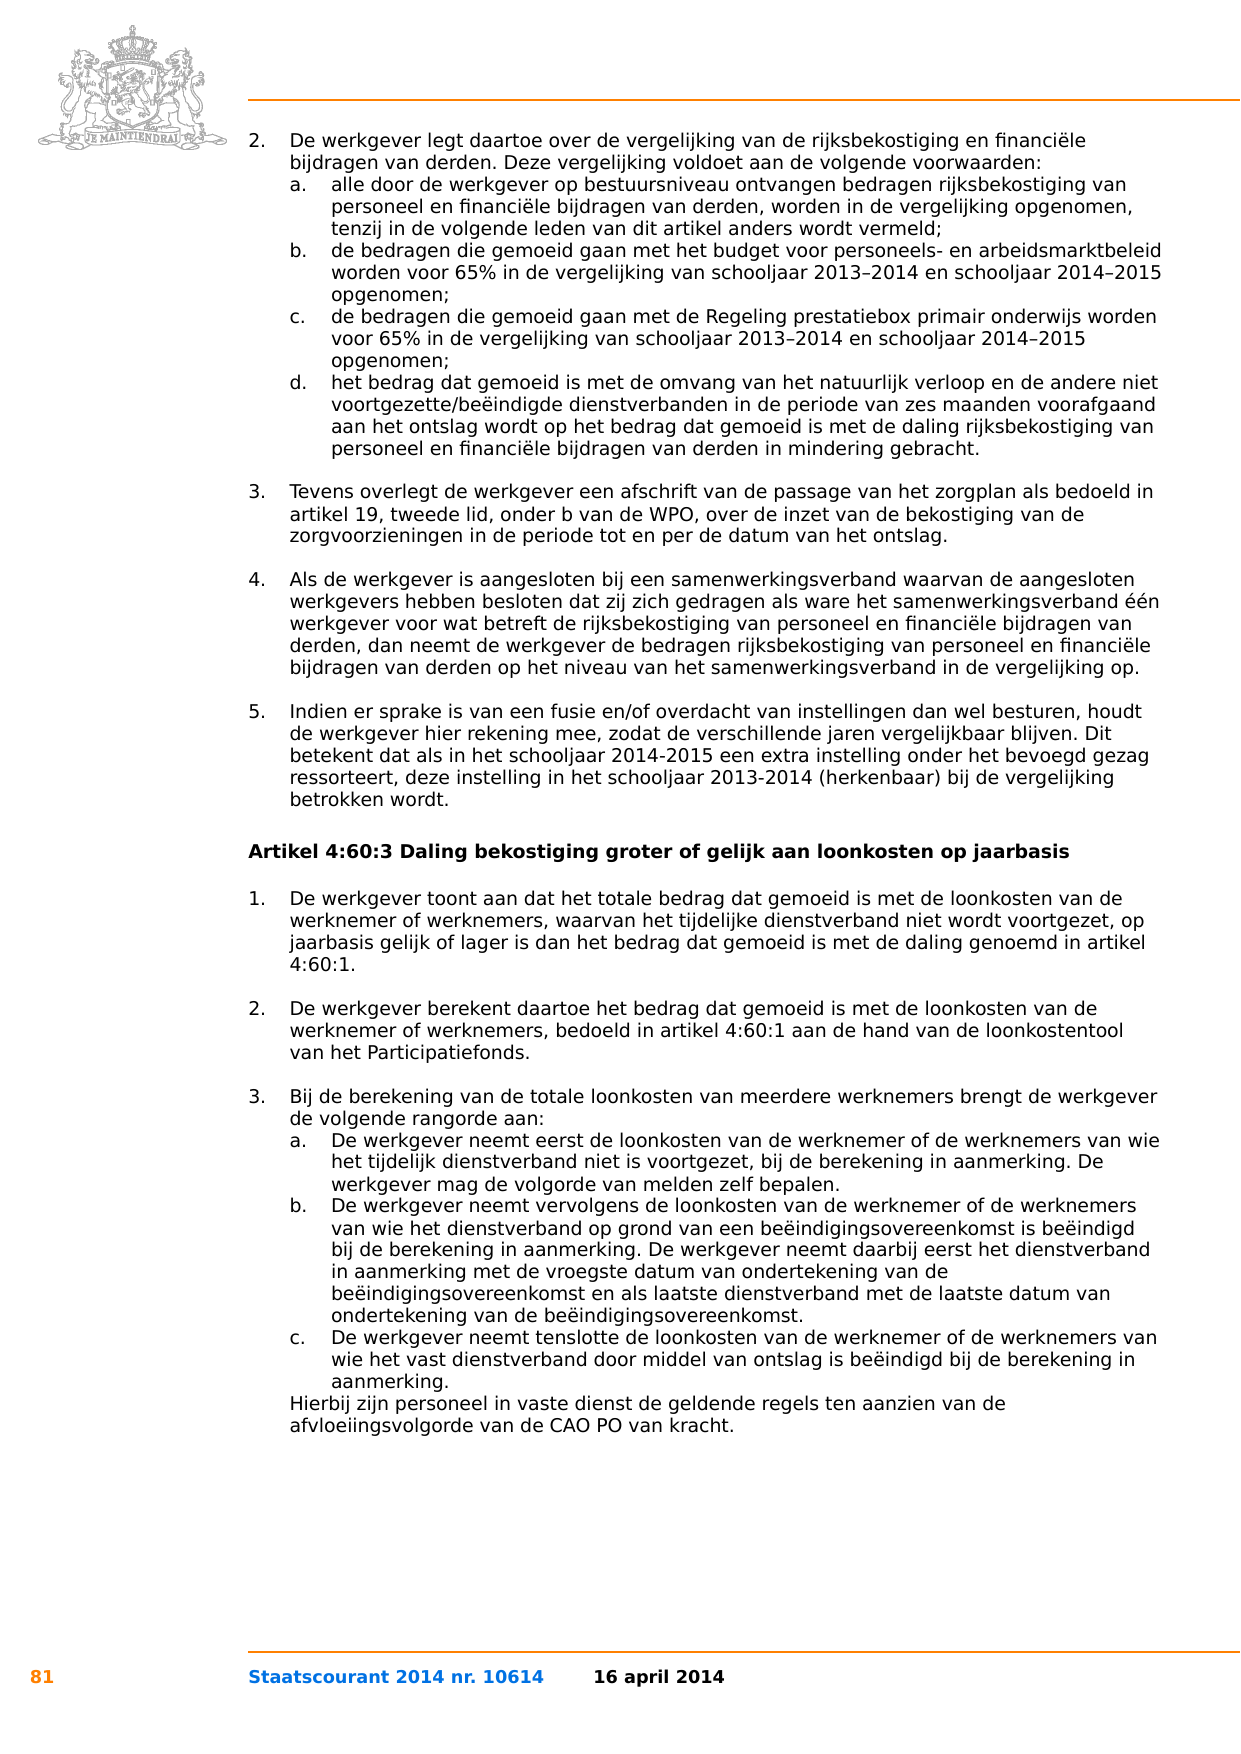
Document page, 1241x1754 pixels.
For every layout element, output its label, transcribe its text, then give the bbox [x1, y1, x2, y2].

text c. de bedragen die gemoeid gaan met de Regeling prestatiebox primair onderwijs worden voor 65% in de vergelijking van schooljaar 2013–2014 en schooljaar 2014–2015 opgenomen; [289, 306, 1163, 372]
text b. De werkgever neemt vervolgens de loonkosten van de werknemer of de werknemers van wie het dienstverband op grond van een beëindigingsovereenkomst is beëindigd bij de berekening in aanmerking. De werkgever neemt daarbij eerst het dienstverband in aanmerking met de vroegste datum van ondertekening van de beëindigingsovereenkomst en als laatste dienstverband met de laatste datum van ondertekening van de beëindigingsovereenkomst. [289, 1195, 1163, 1327]
text 2. De werkgever berekent daartoe het bedrag dat gemoeid is met de loonkosten van de werknemer of werknemers, bedoeld in artikel 4:60:1 aan de hand van de loonkostentool van het Participatiefonds. [248, 998, 1163, 1064]
text b. de bedragen die gemoeid gaan met het budget voor personeels- en arbeidsmarktbeleid worden voor 65% in de vergelijking van schooljaar 2013–2014 en schooljaar 2014–2015 opgenomen; [289, 240, 1163, 306]
text c. De werkgever neemt tenslotte de loonkosten van de werknemer of de werknemers van wie het vast dienstverband door middel van ontslag is beëindigd bij de berekening in aanmerking. [289, 1327, 1163, 1393]
text 4. Als de werkgever is aangesloten bij een samenwerkingsverband waarvan de aangesloten werkgevers hebben besloten dat zij zich gedragen als ware het samenwerkingsverband één werkgever voor wat betreft de rijksbekostiging van personeel en financiële bijdragen van derden, dan neemt de werkgever de bedragen rijksbekostiging van personeel en financiële bijdragen van derden op het niveau van het samenwerkingsverband in de vergelijking op. [248, 569, 1163, 679]
text 3. Tevens overlegt de werkgever een afschrift van de passage van het zorgplan als bedoeld in artikel 19, tweede lid, onder b van de WPO, over de inzet van de bekostiging van de zorgvoorzieningen in de periode tot en per de datum van het ontslag. [248, 481, 1163, 547]
text a. De werkgever neemt eerst de loonkosten van de werknemer of de werknemers van wie het tijdelijk dienstverband niet is voortgezet, bij de berekening in aanmerking. De werkgever mag de volgorde van melden zelf bepalen. [289, 1129, 1163, 1195]
text 2. De werkgever legt daartoe over de vergelijking van de rijksbekostiging en financiële bijdragen van derden. Deze vergelijking voldoet aan de volgende voorwaarden: [248, 130, 1163, 174]
text Hierbij zijn personeel in vaste dienst de geldende regels ten aanzien van de afvloeiingsvolgorde van de CAO PO van kracht. [289, 1393, 1163, 1437]
text d. het bedrag dat gemoeid is met de omvang van het natuurlijk verloop en de andere niet voortgezette/beëindigde dienstverbanden in de periode van zes maanden voorafgaand aan het ontslag wordt op het bedrag dat gemoeid is met de daling rijksbekostiging van personeel en financiële bijdragen van derden in mindering gebracht. [289, 372, 1163, 459]
text 1. De werkgever toont aan dat het totale bedrag dat gemoeid is met de loonkosten van de werknemer of werknemers, waarvan het tijdelijke dienstverband niet wordt voortgezet, op jaarbasis gelijk of lager is dan het bedrag dat gemoeid is met de daling genoemd in artikel 4:60:1. [248, 888, 1163, 976]
subtitle Artikel 4:60:3 Daling bekostiging groter of gelijk aan loonkosten op jaarbasis [248, 841, 1163, 863]
picture [38, 25, 227, 150]
text 3. Bij de berekening van de totale loonkosten van meerdere werknemers brengt de werkgever de volgende rangorde aan: [248, 1086, 1163, 1129]
text a. alle door de werkgever op bestuursniveau ontvangen bedragen rijksbekostiging van personeel en financiële bijdragen van derden, worden in de vergelijking opgenomen, tenzij in de volgende leden van dit artikel anders wordt vermeld; [289, 174, 1163, 240]
text 5. Indien er sprake is van een fusie en/of overdacht van instellingen dan wel besturen, houdt de werkgever hier rekening mee, zodat de verschillende jaren vergelijkbaar blijven. Dit betekent dat als in het schooljaar 2014-2015 een extra instelling onder het bevoegd gezag ressorteert, deze instelling in het schooljaar 2013-2014 (herkenbaar) bij de vergelijking betrokken wordt. [248, 701, 1163, 811]
